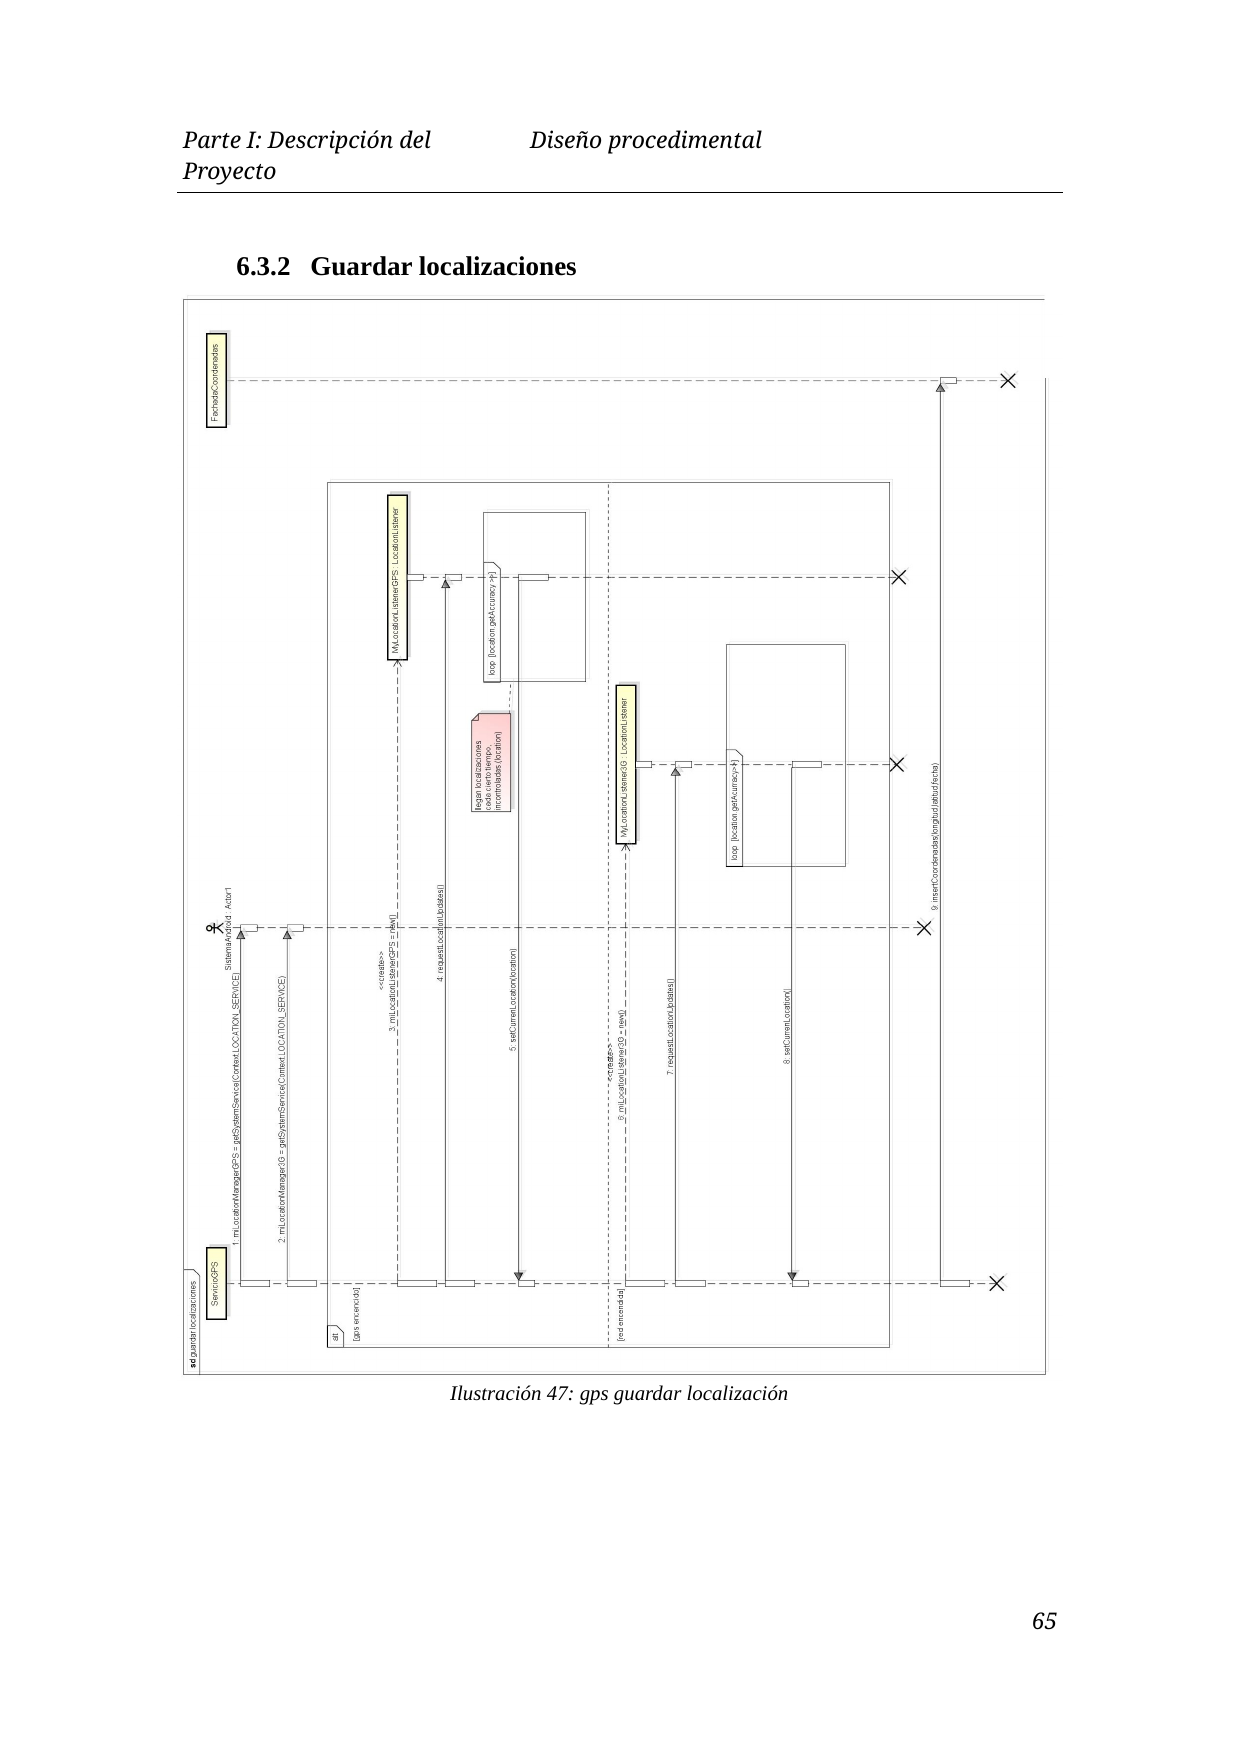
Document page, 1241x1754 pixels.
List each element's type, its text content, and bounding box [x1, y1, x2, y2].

text Ilustración 47: gps guardar localización [177, 1381, 1063, 1404]
picture [177, 293, 1064, 1381]
subtitle Guardar localizaciones [236, 250, 1004, 282]
